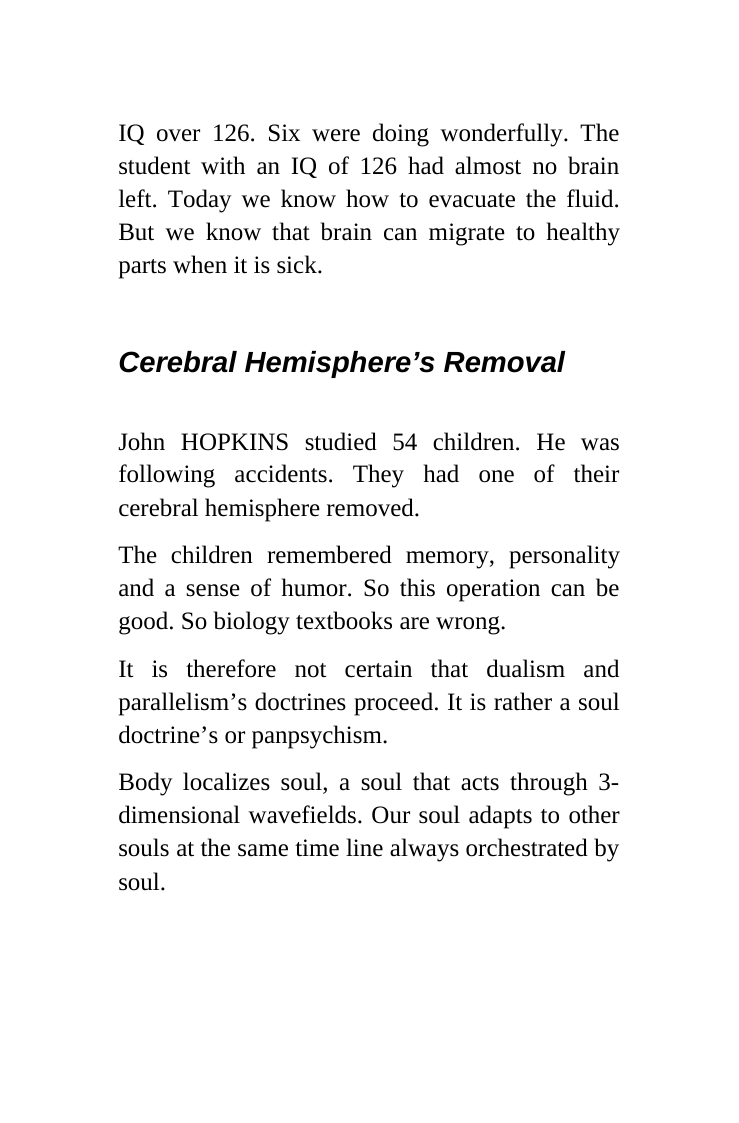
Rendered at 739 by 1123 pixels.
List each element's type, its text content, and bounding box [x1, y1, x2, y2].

text IQ over 126. Six were doing wonderfully. The student with an IQ of 126 had almost no brain left. Today we know how to evacuate the fluid. But we know that brain can migrate to healthy parts when it is sick. [118, 118, 620, 279]
subtitle Cerebral Hemisphere’s Removal [118, 345, 620, 379]
text The children remembered memory, personality and a sense of humor. So this operation can be good. So biology textbooks are wrong. [118, 540, 620, 635]
text Body localizes soul, a soul that acts through 3-dimensional wavefields. Our soul adapts to other souls at the same time line always orchestrated by soul. [118, 767, 620, 895]
text It is therefore not certain that dualism and parallelism’s doctrines proceed. It is rather a soul doctrine’s or panpsychism. [118, 654, 620, 749]
text John HOPKINS studied 54 children. He was following accidents. They had one of their cerebral hemisphere removed. [118, 427, 620, 521]
